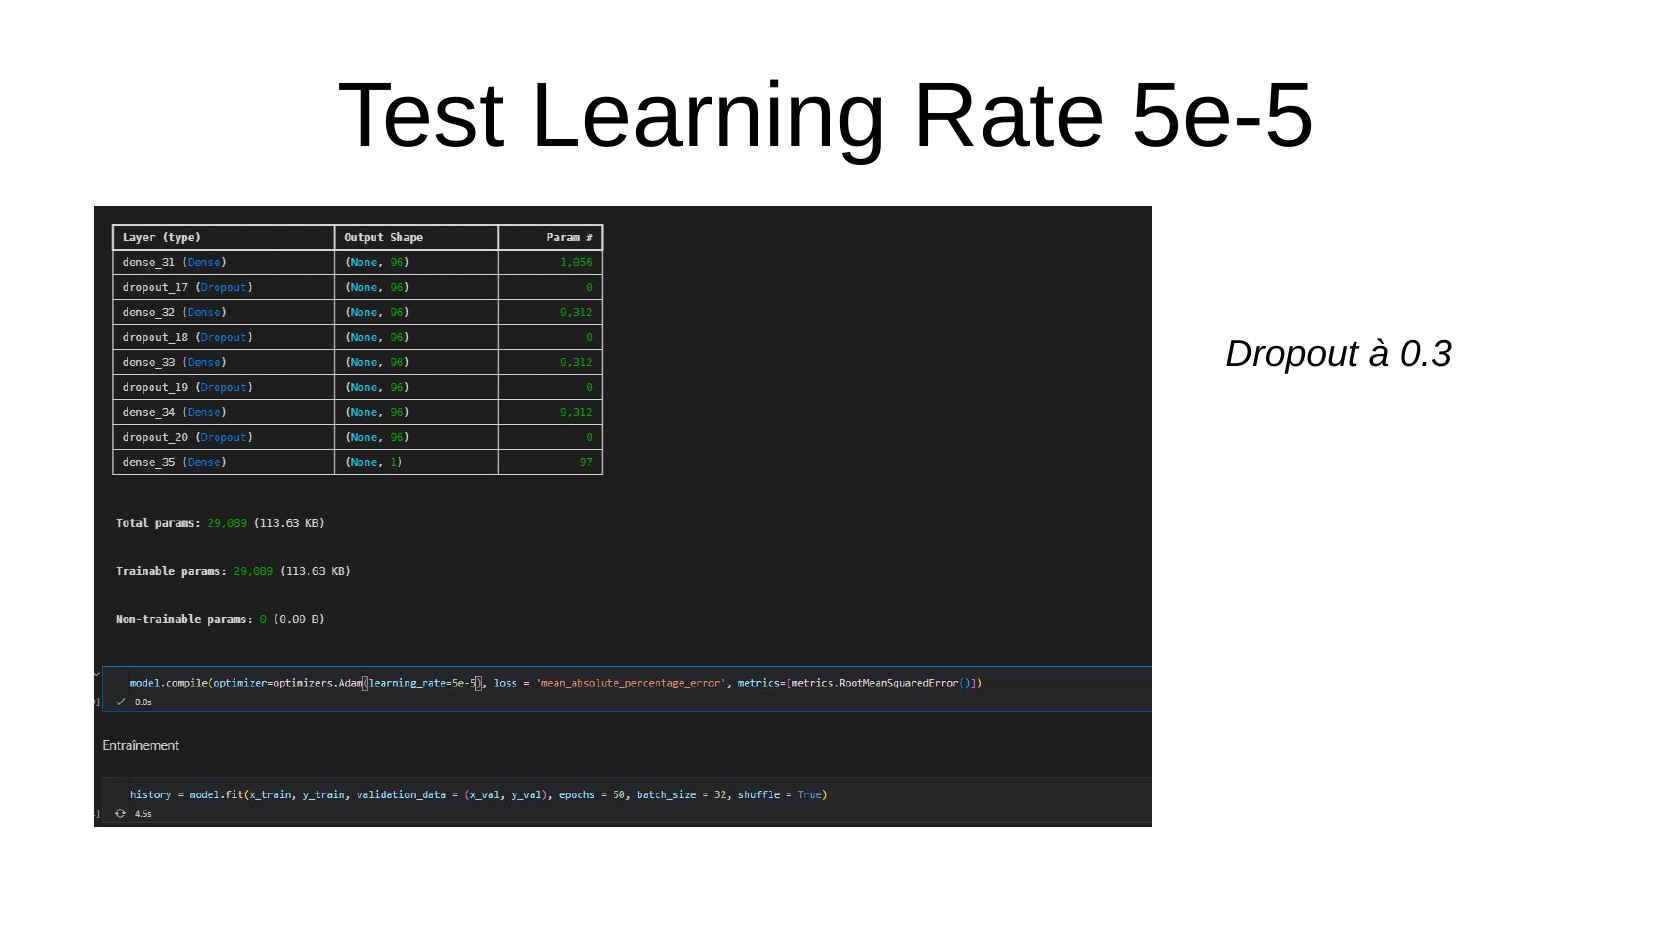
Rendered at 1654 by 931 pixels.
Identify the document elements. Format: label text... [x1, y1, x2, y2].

text_box Dropout à 0.3 [1210, 324, 1506, 424]
title Test Learning Rate 5e-5 [82, 37, 1571, 193]
picture [94, 206, 1152, 827]
